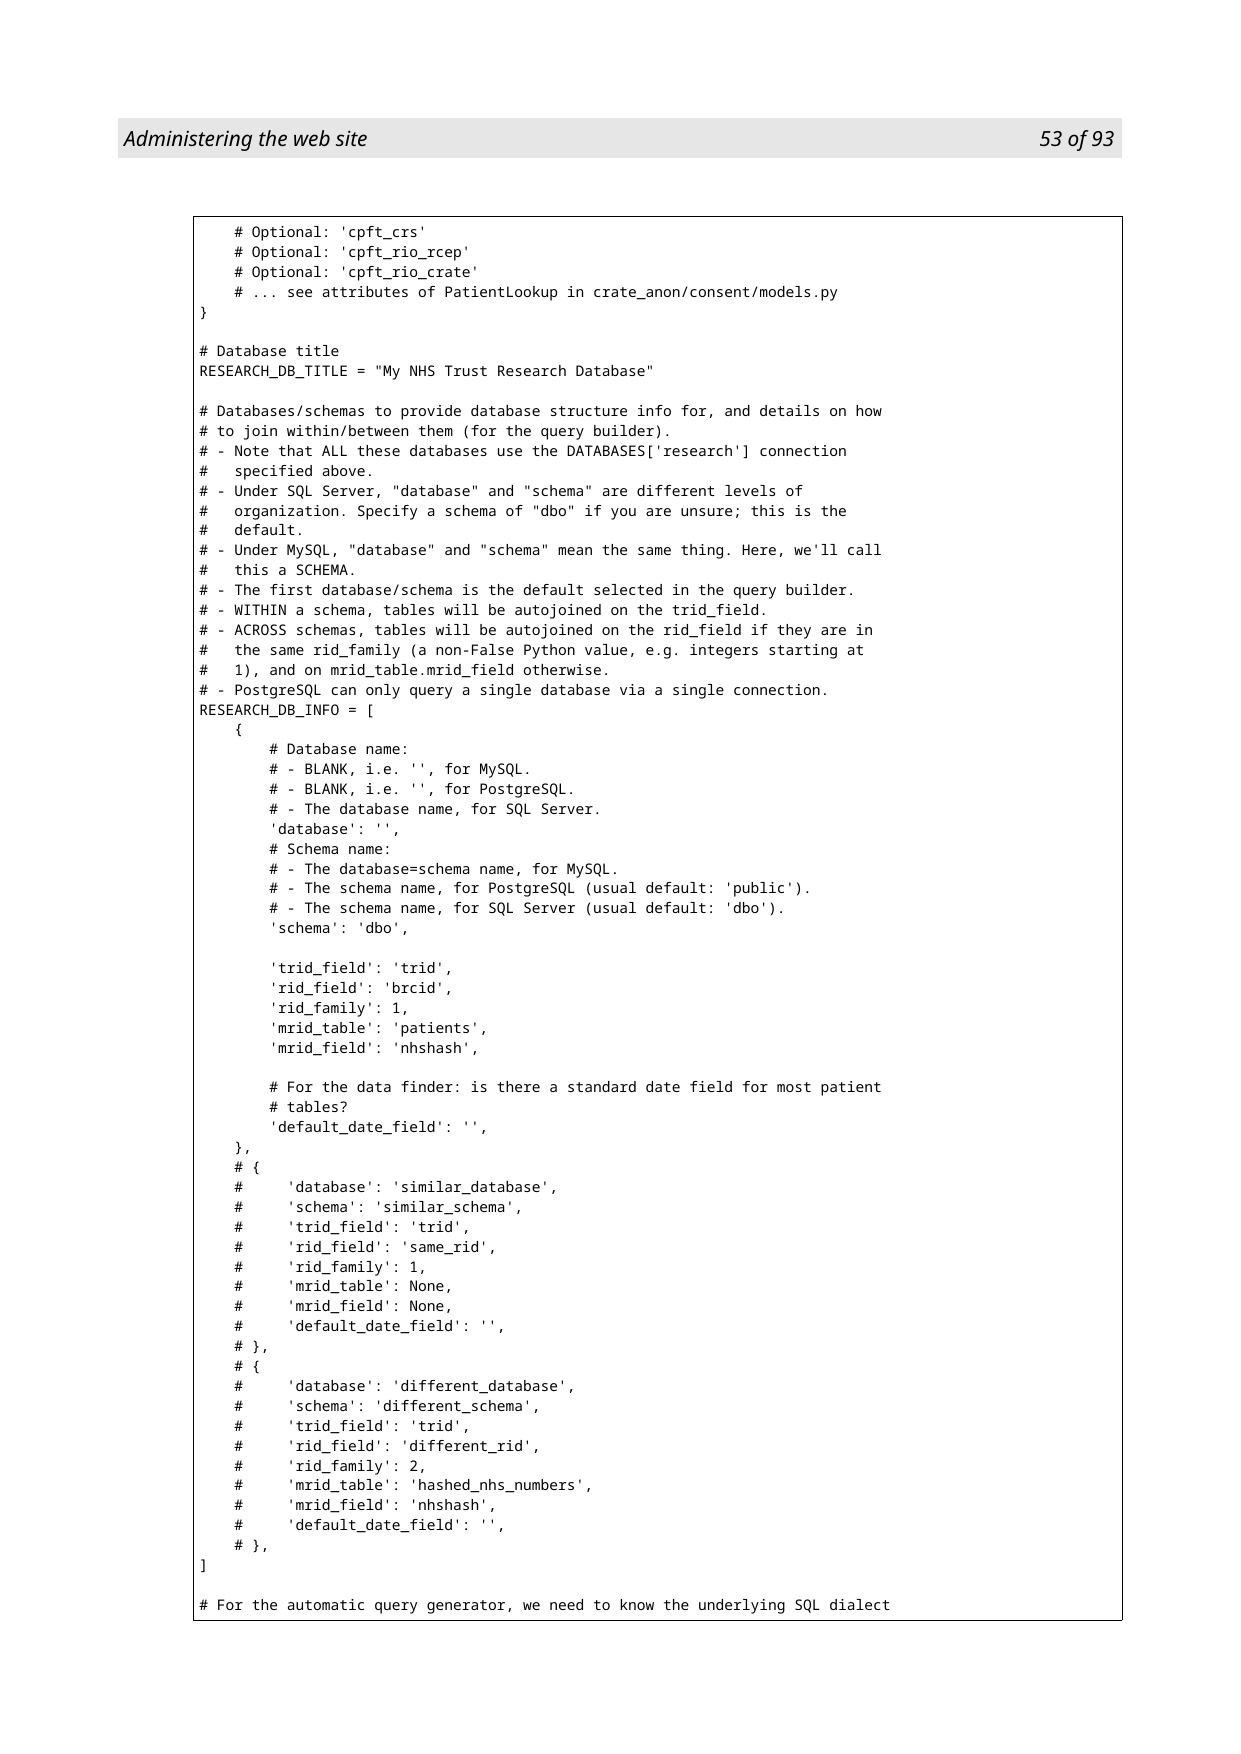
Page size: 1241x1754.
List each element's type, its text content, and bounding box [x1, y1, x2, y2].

table_header # Optional: 'cpft_crs' # Optional: 'cpft_rio_rcep' # Optional: 'cpft_rio_crate' # ... see attributes of PatientLookup in crate_anon/consent/models.py } # Database title RESEARCH_DB_TITLE = "My NHS Trust Research Database" # Databases/schemas to provide database structure info for, and details on how # to join within/between them (for the query builder). # - Note that ALL these databases use the DATABASES['research'] connection # specified above. # - Under SQL Server, "database" and "schema" are different levels of # organization. Specify a schema of "dbo" if you are unsure; this is the # default. # - Under MySQL, "database" and "schema" mean the same thing. Here, we'll call # this a SCHEMA. # - The first database/schema is the default selected in the query builder. # - WITHIN a schema, tables will be autojoined on the trid_field. # - ACROSS schemas, tables will be autojoined on the rid_field if they are in # the same rid_family (a non-False Python value, e.g. integers starting at # 1), and on mrid_table.mrid_field otherwise. # - PostgreSQL can only query a single database via a single connection. RESEARCH_DB_INFO = [ { # Database name: # - BLANK, i.e. '', for MySQL. # - BLANK, i.e. '', for PostgreSQL. # - The database name, for SQL Server. 'database': '', # Schema name: # - The database=schema name, for MySQL. # - The schema name, for PostgreSQL (usual default: 'public'). # - The schema name, for SQL Server (usual default: 'dbo'). 'schema': 'dbo', 'trid_field': 'trid', 'rid_field': 'brcid', 'rid_family': 1, 'mrid_table': 'patients', 'mrid_field': 'nhshash', # For the data finder: is there a standard date field for most patient # tables? 'default_date_field': '', }, # { # 'database': 'similar_database', # 'schema': 'similar_schema', # 'trid_field': 'trid', # 'rid_field': 'same_rid', # 'rid_family': 1, # 'mrid_table': None, # 'mrid_field': None, # 'default_date_field': '', # }, # { # 'database': 'different_database', # 'schema': 'different_schema', # 'trid_field': 'trid', # 'rid_field': 'different_rid', # 'rid_family': 2, # 'mrid_table': 'hashed_nhs_numbers', # 'mrid_field': 'nhshash', # 'default_date_field': '', # }, ] # For the automatic query generator, we need to know the underlying SQL dialect [194, 217, 1122, 1620]
